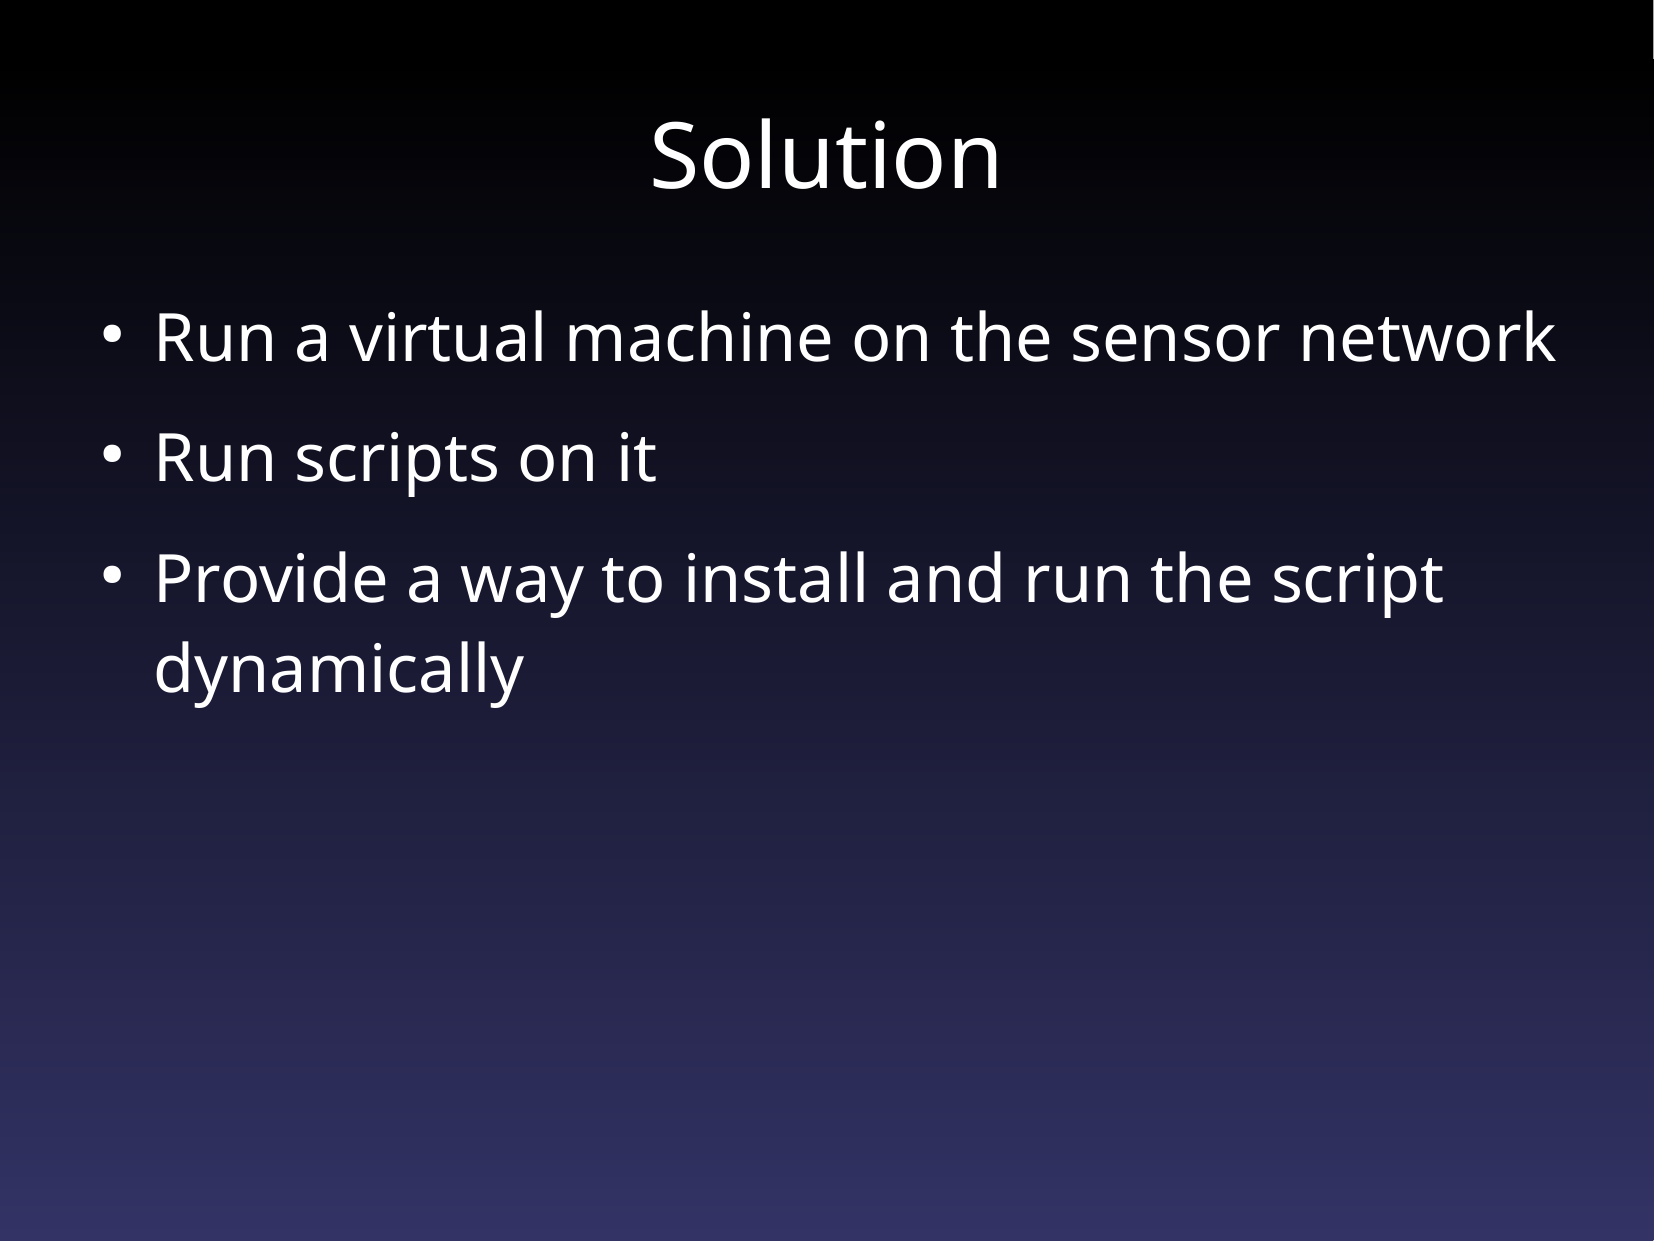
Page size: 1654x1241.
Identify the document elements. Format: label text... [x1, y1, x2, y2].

title Solution [82, 56, 1571, 250]
list Run a virtual machine on the sensor network Run scripts on it Provide a way to install and run the script dynamically [82, 290, 1571, 1094]
